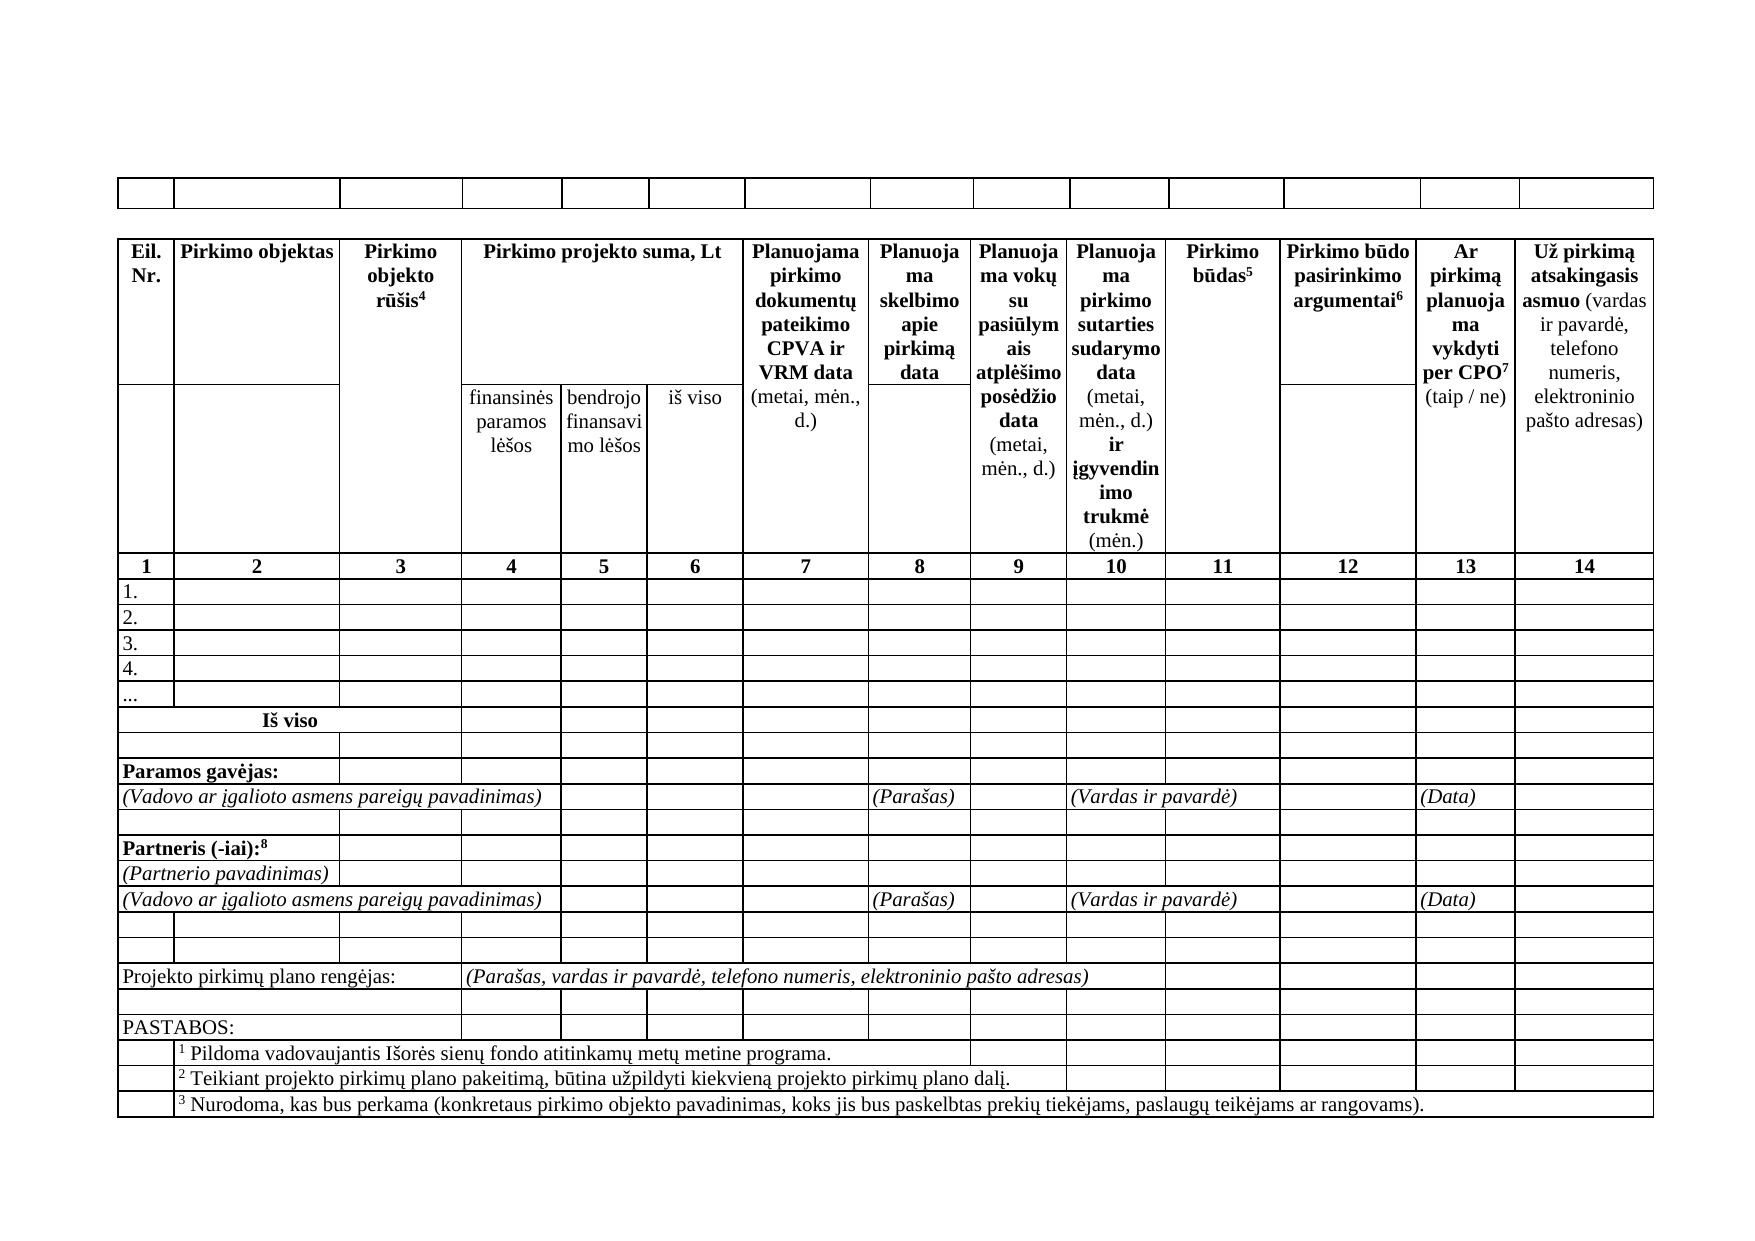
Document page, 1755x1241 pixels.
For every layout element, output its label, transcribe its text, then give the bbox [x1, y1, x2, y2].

table_cell [1516, 913, 1653, 937]
table_cell [971, 1041, 1066, 1065]
table_cell [1281, 913, 1415, 937]
table_cell 2 [175, 554, 339, 578]
table_header Pirkimo objekto rūšis4 [340, 240, 461, 552]
table_cell 6 [648, 554, 742, 578]
table_cell Iš viso [119, 708, 461, 732]
table_cell [175, 580, 339, 603]
table_cell [869, 605, 970, 629]
table_cell [648, 656, 742, 680]
table_cell [562, 733, 646, 757]
table_cell [744, 733, 868, 757]
table_cell [1067, 605, 1165, 629]
table_cell 1. [119, 580, 173, 603]
table_cell [562, 605, 646, 629]
table_cell [1281, 605, 1415, 629]
table_cell [1166, 605, 1279, 629]
table_cell [1166, 1041, 1279, 1065]
table_cell iš viso [648, 385, 742, 552]
table_cell [1516, 887, 1653, 911]
table_cell [648, 631, 742, 655]
table_cell [1281, 682, 1415, 706]
table_cell [462, 990, 560, 1013]
table_cell [1417, 990, 1514, 1013]
table_cell [744, 861, 868, 885]
table_cell [869, 580, 970, 603]
table_cell [562, 759, 646, 783]
table_cell [650, 179, 744, 207]
table_cell [1281, 1066, 1415, 1090]
table_cell [1516, 733, 1653, 757]
table_cell [971, 605, 1066, 629]
table_cell [1417, 656, 1514, 680]
table_cell [746, 179, 870, 207]
table_cell [1067, 631, 1165, 655]
table_cell [175, 385, 339, 552]
table_cell [971, 887, 1066, 911]
table_cell [175, 631, 339, 655]
table_cell [974, 179, 1069, 207]
table_cell (Parašas, vardas ir pavardė, telefono numeris, elektroninio pašto adresas) [462, 964, 1165, 988]
table_cell [1166, 682, 1279, 706]
table_cell [971, 810, 1066, 834]
table_cell 8 [869, 554, 970, 578]
table_cell [175, 938, 339, 962]
table_cell [1516, 1066, 1653, 1090]
table_cell [869, 810, 970, 834]
table_cell [744, 810, 868, 834]
table_cell [971, 1015, 1066, 1039]
table_cell [1067, 733, 1165, 757]
table_cell [1281, 759, 1415, 783]
table_cell [562, 990, 646, 1013]
table_cell [744, 580, 868, 603]
table_cell [340, 810, 461, 834]
table_cell [119, 179, 173, 207]
table_cell [648, 1015, 742, 1039]
table_cell [340, 656, 461, 680]
table_cell [1281, 708, 1415, 732]
table_cell [744, 887, 868, 911]
table_cell Partneris (-iai):8 [119, 836, 339, 860]
table_cell [648, 836, 742, 860]
table_cell [1516, 656, 1653, 680]
table_cell [1516, 990, 1653, 1013]
table_cell [562, 913, 646, 937]
table_cell [744, 605, 868, 629]
table_cell [869, 733, 970, 757]
table_cell (Vadovo ar įgalioto asmens pareigų pavadinimas) [119, 785, 560, 808]
table_cell (Vardas ir pavardė) [1067, 785, 1279, 808]
table_cell [1067, 708, 1165, 732]
table_cell [1281, 810, 1415, 834]
table_cell [869, 759, 970, 783]
table_cell [562, 785, 646, 808]
table_cell [175, 656, 339, 680]
table_cell [744, 913, 868, 937]
table_cell [119, 1041, 173, 1065]
table_cell [744, 1015, 868, 1039]
table_cell 1 [119, 554, 173, 578]
table_cell [1067, 1015, 1165, 1039]
table_cell [562, 580, 646, 603]
table_cell (Data) [1417, 785, 1514, 808]
table_cell 7 [744, 554, 868, 578]
table_cell [648, 990, 742, 1013]
table_cell 14 [1516, 554, 1653, 578]
table_cell 2. [119, 605, 173, 629]
table_cell [340, 938, 461, 962]
table_cell [971, 836, 1066, 860]
table_cell [175, 179, 339, 207]
table_cell [648, 682, 742, 706]
table_cell [1071, 179, 1168, 207]
table_cell [562, 682, 646, 706]
table_cell [462, 938, 560, 962]
table_cell [1166, 964, 1279, 988]
table_cell [462, 656, 560, 680]
table_cell [648, 605, 742, 629]
table_cell [744, 836, 868, 860]
table_cell [1417, 631, 1514, 655]
table_cell [1516, 964, 1653, 988]
table_cell [1067, 938, 1165, 962]
table_cell [175, 913, 339, 937]
table_cell 13 [1417, 554, 1514, 578]
table_cell [462, 836, 560, 860]
table_cell [1281, 631, 1415, 655]
table_cell (Parašas) [869, 785, 970, 808]
table_cell [971, 938, 1066, 962]
table_cell [562, 631, 646, 655]
table_cell [462, 861, 560, 885]
table_cell [744, 785, 868, 808]
table_cell [1516, 1041, 1653, 1065]
table_cell [340, 836, 461, 860]
table_cell [648, 810, 742, 834]
table_cell [462, 580, 560, 603]
table_cell [119, 733, 339, 757]
table_cell [1166, 708, 1279, 732]
table_cell [744, 631, 868, 655]
table_cell [1166, 631, 1279, 655]
table_cell [1281, 1041, 1415, 1065]
table_cell [1166, 990, 1279, 1013]
table_cell [869, 631, 970, 655]
table_cell [744, 759, 868, 783]
table_cell [869, 708, 970, 732]
table_cell [744, 656, 868, 680]
table_cell (Parašas) [869, 887, 970, 911]
table_header Pirkimo objektas [175, 240, 339, 384]
table_cell [1166, 1015, 1279, 1039]
table_cell [175, 682, 339, 706]
table_cell Projekto pirkimų plano rengėjas: [119, 964, 461, 988]
table_cell [1417, 605, 1514, 629]
table_cell [869, 990, 970, 1013]
table_cell [1067, 861, 1165, 885]
table_cell [1417, 964, 1514, 988]
table_cell [1067, 810, 1165, 834]
table_cell [1417, 810, 1514, 834]
table_cell [1281, 1015, 1415, 1039]
table_cell Paramos gavėjas: [119, 759, 339, 783]
table_cell [562, 656, 646, 680]
table_cell [869, 656, 970, 680]
table_cell [463, 179, 561, 207]
table_cell [340, 605, 461, 629]
table_cell [562, 861, 646, 885]
table_cell [971, 861, 1066, 885]
table_cell [1516, 810, 1653, 834]
table_cell 11 [1166, 554, 1279, 578]
table_cell [1516, 1015, 1653, 1039]
table_cell [1417, 861, 1514, 885]
table_cell [563, 179, 648, 207]
table_cell [648, 785, 742, 808]
table_cell [648, 759, 742, 783]
table_cell [562, 836, 646, 860]
table_cell finansinės paramos lėšos [462, 385, 560, 552]
table_cell [648, 708, 742, 732]
table_cell [1166, 810, 1279, 834]
table_cell [869, 1015, 970, 1039]
table_cell 12 [1281, 554, 1415, 578]
table_cell [1417, 836, 1514, 860]
table_cell [1166, 1066, 1279, 1090]
table_header Ar pirkimą planuojama vykdyti per CPO7 (taip / ne) [1417, 240, 1514, 552]
table_cell [1281, 385, 1415, 552]
table_cell [1166, 656, 1279, 680]
table_cell [1067, 836, 1165, 860]
table_cell [175, 605, 339, 629]
table_cell [341, 179, 462, 207]
table_header Pirkimo būdas5 [1166, 240, 1279, 552]
table_cell [1516, 580, 1653, 603]
table_header Planuojama vokų su pasiūlymais atplėšimo posėdžio data (metai, mėn., d.) [971, 240, 1066, 552]
table_cell [1516, 682, 1653, 706]
table_cell ... [119, 682, 173, 706]
table_cell [1166, 913, 1279, 937]
table_cell [119, 990, 461, 1013]
table_cell [1516, 759, 1653, 783]
table_cell [1516, 785, 1653, 808]
table_cell (Data) [1417, 887, 1514, 911]
table_cell [1417, 913, 1514, 937]
table_cell [340, 631, 461, 655]
table_cell [462, 605, 560, 629]
table_cell [462, 708, 560, 732]
table_cell [869, 938, 970, 962]
table_cell 10 [1067, 554, 1165, 578]
table_cell [1516, 605, 1653, 629]
table_cell 3 [340, 554, 461, 578]
table_cell [971, 759, 1066, 783]
table_cell PASTABOS: [119, 1015, 461, 1039]
table_cell [744, 682, 868, 706]
table_cell [971, 785, 1066, 808]
table_cell [462, 810, 560, 834]
table_cell [1417, 1015, 1514, 1039]
table_cell [648, 861, 742, 885]
table_cell [971, 913, 1066, 937]
table_cell [971, 990, 1066, 1013]
table_cell [340, 759, 461, 783]
table_cell [869, 836, 970, 860]
table_cell [340, 580, 461, 603]
table_cell [1417, 1066, 1514, 1090]
table_cell [971, 656, 1066, 680]
table_cell [562, 810, 646, 834]
table_cell [1281, 656, 1415, 680]
table_cell [340, 861, 461, 885]
table_cell [1166, 580, 1279, 603]
table_cell [1281, 733, 1415, 757]
table_cell [462, 759, 560, 783]
table_cell [744, 938, 868, 962]
table_cell [1281, 887, 1415, 911]
table_cell [562, 1015, 646, 1039]
table_cell [1170, 179, 1283, 207]
table_cell [119, 938, 173, 962]
table_cell [462, 913, 560, 937]
table_cell [971, 631, 1066, 655]
table_cell [648, 887, 742, 911]
table_cell 5 [562, 554, 646, 578]
table_header Planuojama pirkimo dokumentų pateikimo CPVA ir VRM data (metai, mėn., d.) [744, 240, 868, 552]
table_cell [1281, 938, 1415, 962]
table_cell [340, 913, 461, 937]
table_cell [871, 179, 973, 207]
table_cell [1516, 861, 1653, 885]
table_cell [119, 810, 339, 834]
table_cell [1417, 682, 1514, 706]
table_cell [1516, 631, 1653, 655]
table_cell [1417, 708, 1514, 732]
table_cell [462, 631, 560, 655]
table_cell [1067, 1041, 1165, 1065]
table_cell [1281, 785, 1415, 808]
table_cell [1281, 836, 1415, 860]
table_cell [562, 708, 646, 732]
table_cell [1166, 861, 1279, 885]
table_cell [119, 1066, 173, 1090]
table_cell [1166, 836, 1279, 860]
table_header Planuojama pirkimo sutarties sudarymo data (metai, mėn., d.) ir įgyvendinimo trukmė (mėn.) [1067, 240, 1165, 552]
table_cell [1166, 733, 1279, 757]
table_header Pirkimo projekto suma, Lt [462, 240, 742, 384]
table_cell (Partnerio pavadinimas) [119, 861, 339, 885]
table_header Pirkimo būdo pasirinkimo argumentai6 [1281, 240, 1415, 384]
table_cell [1067, 990, 1165, 1013]
table_cell [1417, 1041, 1514, 1065]
table_cell [119, 385, 173, 552]
table_cell [648, 938, 742, 962]
table_cell [971, 682, 1066, 706]
table_cell [1417, 580, 1514, 603]
table_cell [1421, 179, 1519, 207]
table_cell [1281, 861, 1415, 885]
table_cell [1067, 1066, 1165, 1090]
table_cell [1281, 990, 1415, 1013]
table_cell [1067, 656, 1165, 680]
table_cell [340, 682, 461, 706]
table_cell [971, 708, 1066, 732]
table_cell [869, 385, 970, 552]
table_header Eil. Nr. [119, 240, 173, 384]
table_cell 9 [971, 554, 1066, 578]
table_cell 1 Pildoma vadovaujantis Išorės sienų fondo atitinkamų metų metine programa. [175, 1041, 970, 1065]
table_cell [1281, 964, 1415, 988]
table_cell [1516, 708, 1653, 732]
table_cell [869, 913, 970, 937]
table_cell [1417, 733, 1514, 757]
table_cell [1166, 938, 1279, 962]
table_cell [462, 1015, 560, 1039]
table_cell [462, 733, 560, 757]
table_cell [562, 938, 646, 962]
table_cell [971, 580, 1066, 603]
table_cell [971, 733, 1066, 757]
table_cell 4. [119, 656, 173, 680]
table_cell 2 Teikiant projekto pirkimų plano pakeitimą, būtina užpildyti kiekvieną projekto pirkimų plano dalį. [175, 1066, 1066, 1090]
table_cell [119, 913, 173, 937]
table_header Už pirkimą atsakingasis asmuo (vardas ir pavardė, telefono numeris, elektroninio pašto adresas) [1516, 240, 1653, 552]
table_cell [1285, 179, 1420, 207]
table_cell [1417, 759, 1514, 783]
table_cell 4 [462, 554, 560, 578]
table_cell [648, 913, 742, 937]
table_header Planuojama skelbimo apie pirkimą data [869, 240, 970, 384]
table_cell [1516, 836, 1653, 860]
table_cell 3. [119, 631, 173, 655]
table_cell [744, 708, 868, 732]
table_cell [1067, 759, 1165, 783]
table_cell [1516, 938, 1653, 962]
table_cell [1417, 938, 1514, 962]
table_cell 3 Nurodoma, kas bus perkama (konkretaus pirkimo objekto pavadinimas, koks jis bus paskelbtas prekių tiekėjams, paslaugų teikėjams ar rangovams). [175, 1092, 1653, 1116]
table_cell [119, 1092, 173, 1116]
table_cell [1067, 913, 1165, 937]
table_cell [869, 682, 970, 706]
table_cell [1067, 682, 1165, 706]
table_cell (Vardas ir pavardė) [1067, 887, 1279, 911]
table_cell [462, 682, 560, 706]
table_cell [1067, 580, 1165, 603]
table_cell [648, 580, 742, 603]
table_cell [1166, 759, 1279, 783]
table_cell [1520, 179, 1653, 207]
table_cell [869, 861, 970, 885]
table_cell [648, 733, 742, 757]
table_cell bendrojo finansavimo lėšos [562, 385, 646, 552]
table_cell [562, 887, 646, 911]
table_cell (Vadovo ar įgalioto asmens pareigų pavadinimas) [119, 887, 560, 911]
table_cell [340, 733, 461, 757]
table_cell [1281, 580, 1415, 603]
table_cell [744, 990, 868, 1013]
